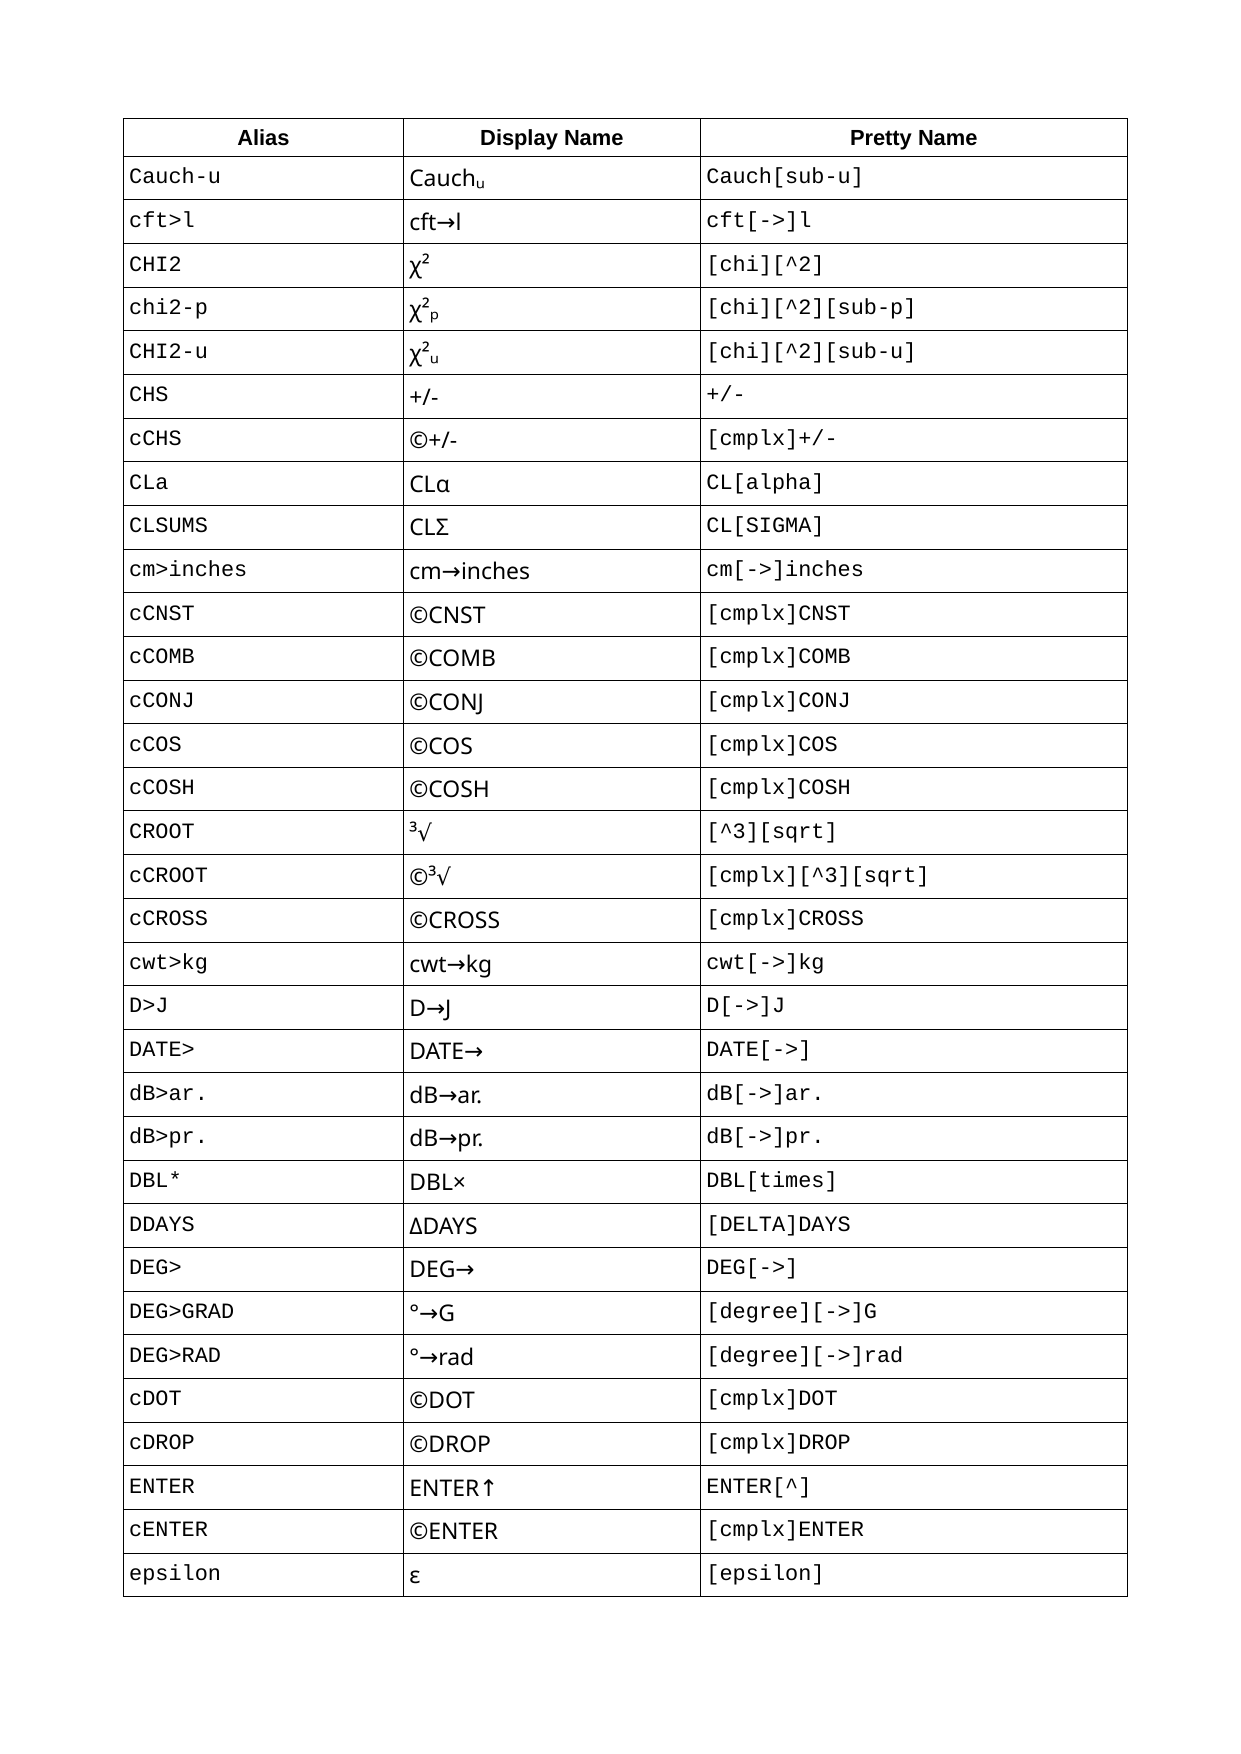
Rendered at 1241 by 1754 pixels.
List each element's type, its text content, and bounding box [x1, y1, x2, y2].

table_header Alias [124, 119, 403, 156]
table_cell DATE> [124, 1030, 403, 1072]
table_cell ΔDAYS [404, 1204, 700, 1247]
table_header Display Name [404, 119, 700, 156]
table_cell dB→pr. [404, 1117, 700, 1159]
table_cell cCHS [124, 419, 403, 461]
table_cell DEG→ [404, 1248, 700, 1291]
table_cell cCROOT [124, 855, 403, 898]
table_cell CHS [124, 375, 403, 418]
table_cell DEG> [124, 1248, 403, 1291]
table_cell [degree][->]G [701, 1292, 1127, 1334]
table_cell DATE→ [404, 1030, 700, 1072]
table_cell cCOSH [124, 768, 403, 810]
table_cell χ² [404, 244, 700, 287]
table_cell DBL* [124, 1161, 403, 1203]
table_cell [cmplx]COS [701, 724, 1127, 767]
table_cell D[->]J [701, 986, 1127, 1029]
table_cell [cmplx]CONJ [701, 681, 1127, 723]
table_cell DEG>RAD [124, 1335, 403, 1378]
table_cell ©COMB [404, 637, 700, 679]
table_cell cm→inches [404, 550, 700, 592]
table_cell [^3][sqrt] [701, 811, 1127, 854]
table_cell cCONJ [124, 681, 403, 723]
table_cell chi2-p [124, 288, 403, 330]
table_cell [cmplx]COSH [701, 768, 1127, 810]
table_cell dB→ar. [404, 1073, 700, 1116]
table_cell CHI2 [124, 244, 403, 287]
table_cell ENTER↑ [404, 1466, 700, 1509]
table_cell cm[->]inches [701, 550, 1127, 592]
table_cell CLα [404, 462, 700, 505]
table_header Pretty Name [701, 119, 1127, 156]
table_cell cENTER [124, 1510, 403, 1552]
table_cell cDOT [124, 1379, 403, 1421]
table_cell dB>ar. [124, 1073, 403, 1116]
table_cell [cmplx]COMB [701, 637, 1127, 679]
table_cell D→J [404, 986, 700, 1029]
table_cell cft>l [124, 200, 403, 243]
table_cell DATE[->] [701, 1030, 1127, 1072]
table_cell dB>pr. [124, 1117, 403, 1159]
table_cell ©ENTER [404, 1510, 700, 1552]
table_cell ε [404, 1554, 700, 1596]
table_cell ©³√ [404, 855, 700, 898]
table_cell ©COSH [404, 768, 700, 810]
table_cell cwt[->]kg [701, 943, 1127, 985]
table_cell ENTER [124, 1466, 403, 1509]
table_cell ³√ [404, 811, 700, 854]
table_cell [cmplx]CNST [701, 593, 1127, 636]
table_cell [cmplx]DOT [701, 1379, 1127, 1421]
table_cell ©+/- [404, 419, 700, 461]
table_cell [cmplx]DROP [701, 1423, 1127, 1465]
table_cell [degree][->]rad [701, 1335, 1127, 1378]
table_cell DEG[->] [701, 1248, 1127, 1291]
table_cell [cmplx]CROSS [701, 899, 1127, 941]
table_cell cwt>kg [124, 943, 403, 985]
table_cell [chi][^2] [701, 244, 1127, 287]
table_cell CLSUMS [124, 506, 403, 548]
table_cell Cauchᵤ [404, 157, 700, 199]
table_cell cft[->]l [701, 200, 1127, 243]
table_cell [DELTA]DAYS [701, 1204, 1127, 1247]
table_cell ©CONJ [404, 681, 700, 723]
table_cell ©CROSS [404, 899, 700, 941]
table_cell +/- [404, 375, 700, 418]
table_cell ©COS [404, 724, 700, 767]
table_cell CHI2-u [124, 331, 403, 374]
table_cell cm>inches [124, 550, 403, 592]
table_cell cDROP [124, 1423, 403, 1465]
table_cell cft→l [404, 200, 700, 243]
table_cell D>J [124, 986, 403, 1029]
table_cell ©DOT [404, 1379, 700, 1421]
table_cell dB[->]ar. [701, 1073, 1127, 1116]
table_cell ©DROP [404, 1423, 700, 1465]
table_cell [cmplx][^3][sqrt] [701, 855, 1127, 898]
table_cell [chi][^2][sub-u] [701, 331, 1127, 374]
table_cell DDAYS [124, 1204, 403, 1247]
table_cell [cmplx]ENTER [701, 1510, 1127, 1552]
table_cell [chi][^2][sub-p] [701, 288, 1127, 330]
table_cell cCROSS [124, 899, 403, 941]
table_cell cwt→kg [404, 943, 700, 985]
table_cell CROOT [124, 811, 403, 854]
table_cell ENTER[^] [701, 1466, 1127, 1509]
table_cell CLΣ [404, 506, 700, 548]
table_cell [epsilon] [701, 1554, 1127, 1596]
table_cell Cauch[sub-u] [701, 157, 1127, 199]
table_cell [cmplx]+/- [701, 419, 1127, 461]
table_cell Cauch-u [124, 157, 403, 199]
table_cell dB[->]pr. [701, 1117, 1127, 1159]
table_cell DEG>GRAD [124, 1292, 403, 1334]
table_cell CLa [124, 462, 403, 505]
table_cell cCOS [124, 724, 403, 767]
table_cell CL[alpha] [701, 462, 1127, 505]
table_cell +/- [701, 375, 1127, 418]
table_cell χ²ᵤ [404, 331, 700, 374]
table_cell cCNST [124, 593, 403, 636]
table_cell cCOMB [124, 637, 403, 679]
table_cell DBL× [404, 1161, 700, 1203]
table_cell °→rad [404, 1335, 700, 1378]
table_cell CL[SIGMA] [701, 506, 1127, 548]
table_cell χ²ₚ [404, 288, 700, 330]
table_cell epsilon [124, 1554, 403, 1596]
table_cell °→G [404, 1292, 700, 1334]
table_cell ©CNST [404, 593, 700, 636]
table_cell DBL[times] [701, 1161, 1127, 1203]
